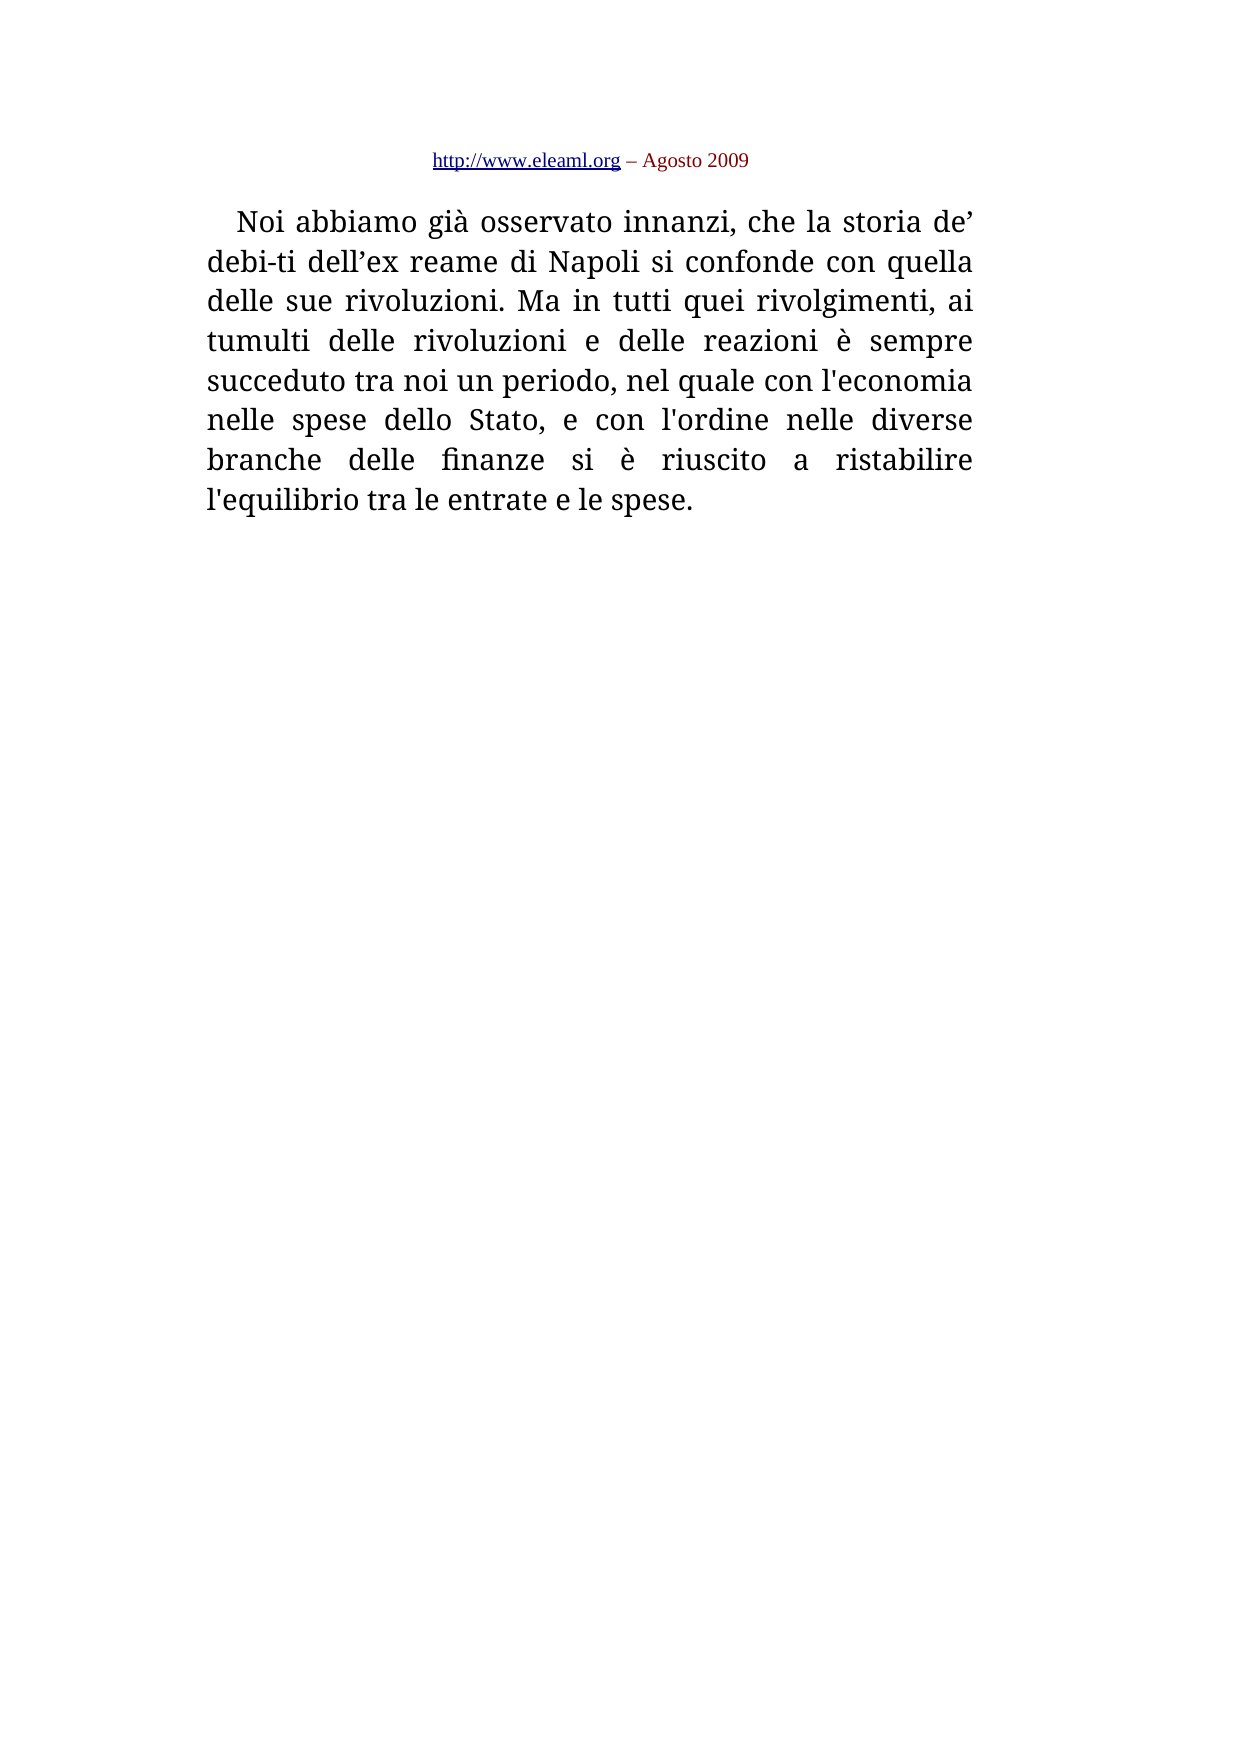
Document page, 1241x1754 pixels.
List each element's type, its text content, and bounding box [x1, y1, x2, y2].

text Noi abbiamo già osservato innanzi, che la storia de’ debi-ti dell’ex reame di Napoli si confonde con quella delle sue rivoluzioni. Ma in tutti quei rivolgimenti, ai tumulti delle rivoluzioni e delle reazioni è sempre succeduto tra noi un periodo, nel quale con l'economia nelle spese dello Stato, e con l'ordine nelle diverse branche delle finanze si è riuscito a ristabilire l'equilibrio tra le entrate e le spese. [207, 201, 974, 519]
